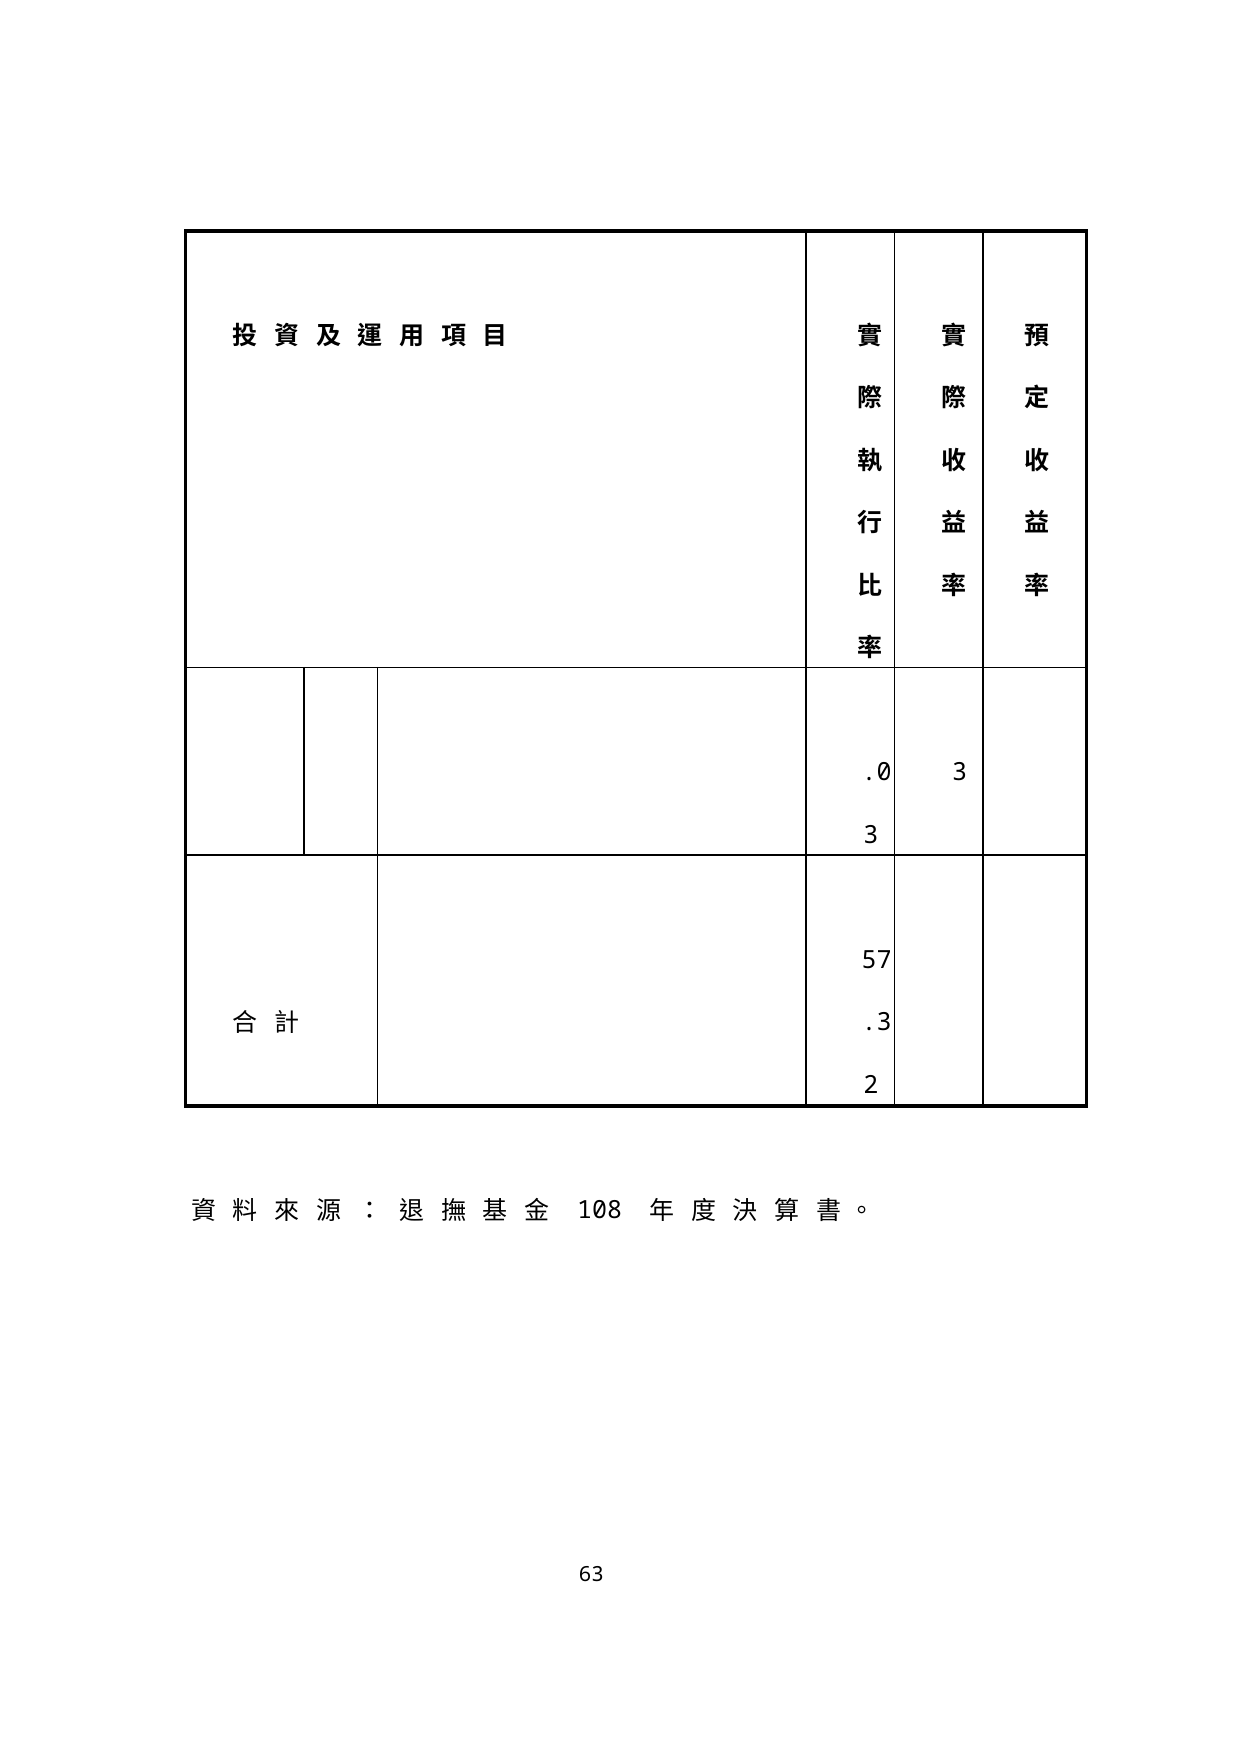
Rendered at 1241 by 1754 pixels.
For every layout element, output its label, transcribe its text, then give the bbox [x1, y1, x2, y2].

table_cell [378, 668, 805, 854]
table_cell [984, 856, 1085, 1104]
table_header 投資及運用項目 [187, 233, 805, 667]
table_header 預定收益率 [984, 233, 1085, 667]
table_header 實際收益率 [895, 233, 982, 667]
table_cell [895, 856, 982, 1104]
table_cell 3 [895, 668, 982, 854]
table_cell [305, 668, 377, 854]
table_cell 合計 [187, 856, 377, 1104]
table_cell .03 [807, 668, 894, 854]
text 資料來源：退撫基金108年度決算書。 [183, 1167, 1058, 1229]
table_header 實際執行比率 [807, 233, 894, 667]
table_cell [984, 668, 1085, 854]
table_cell [378, 856, 805, 1104]
table_cell [187, 668, 303, 854]
table_cell 57.32 [807, 856, 894, 1104]
